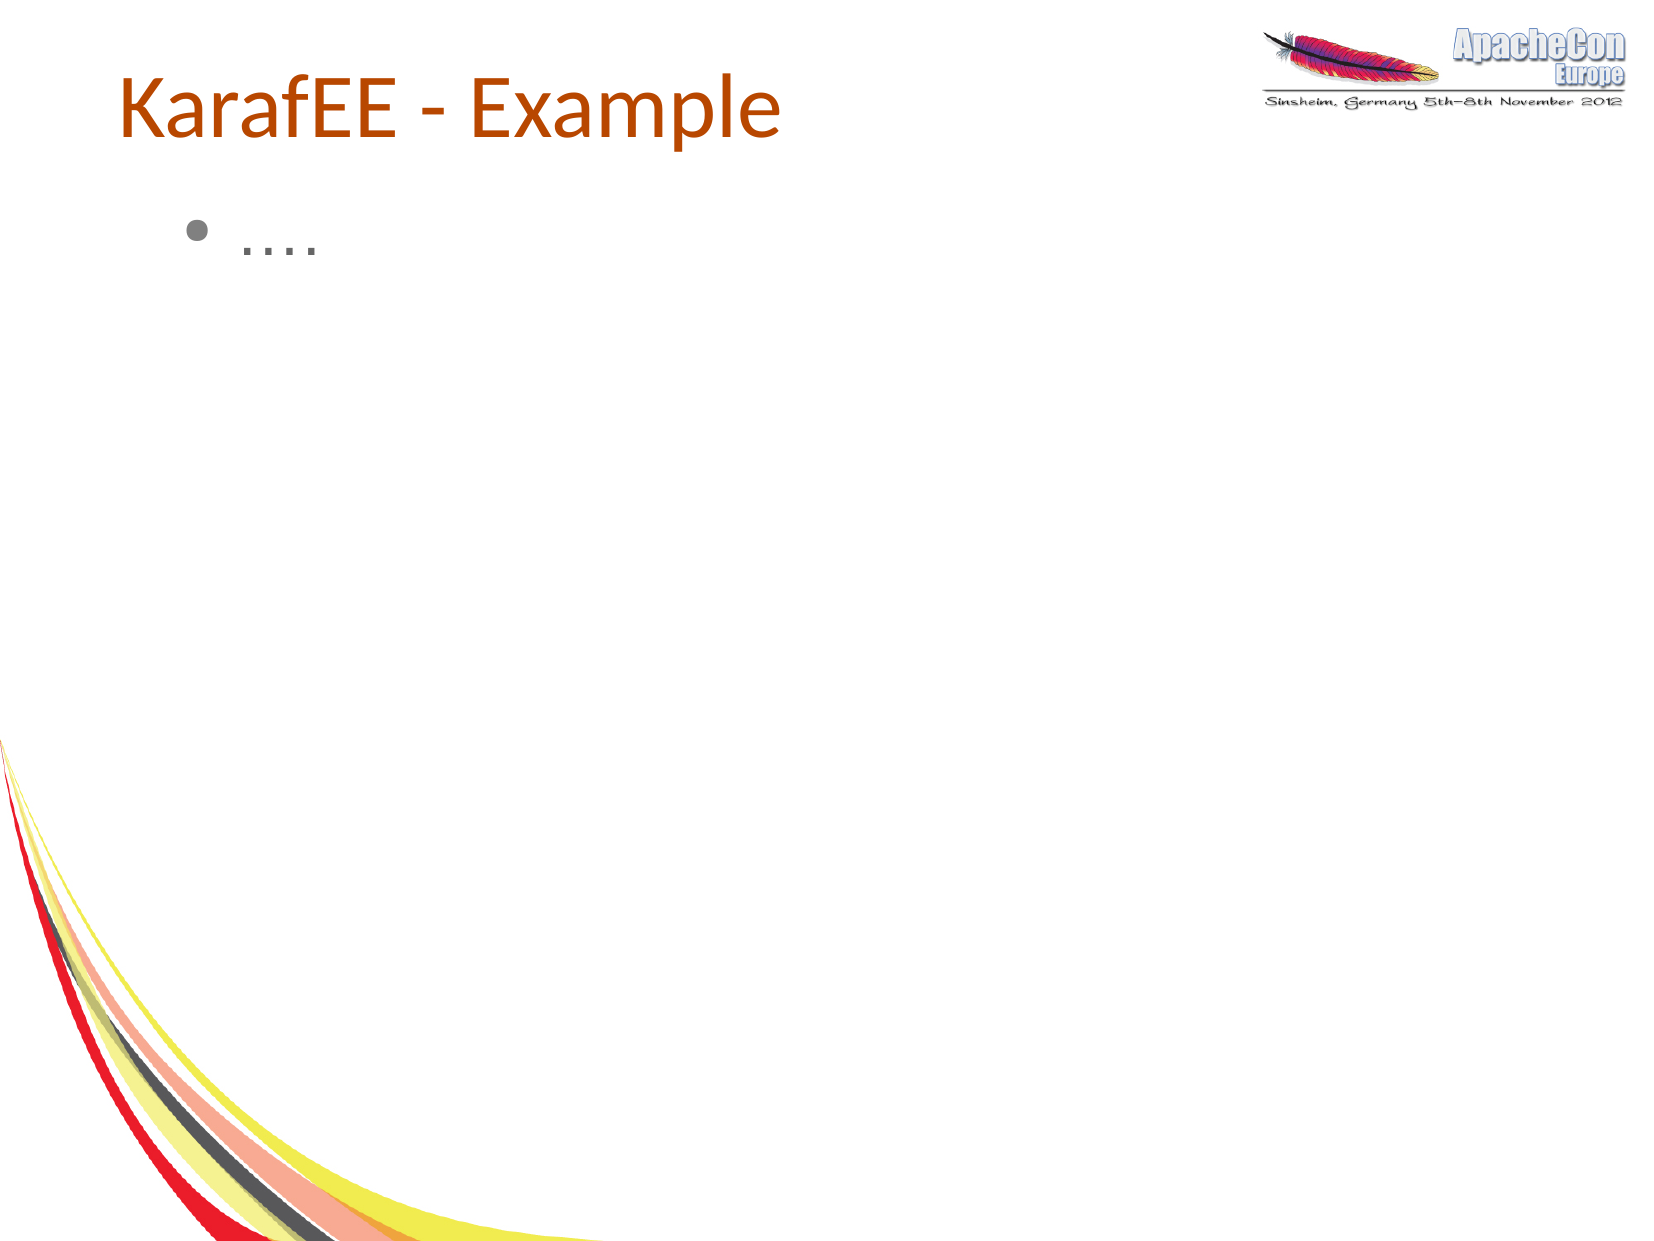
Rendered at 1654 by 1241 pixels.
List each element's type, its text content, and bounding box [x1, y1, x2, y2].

picture [0, 0, 1654, 1241]
title KarafEE - Example [59, 59, 1418, 171]
list …. [165, 195, 1524, 901]
